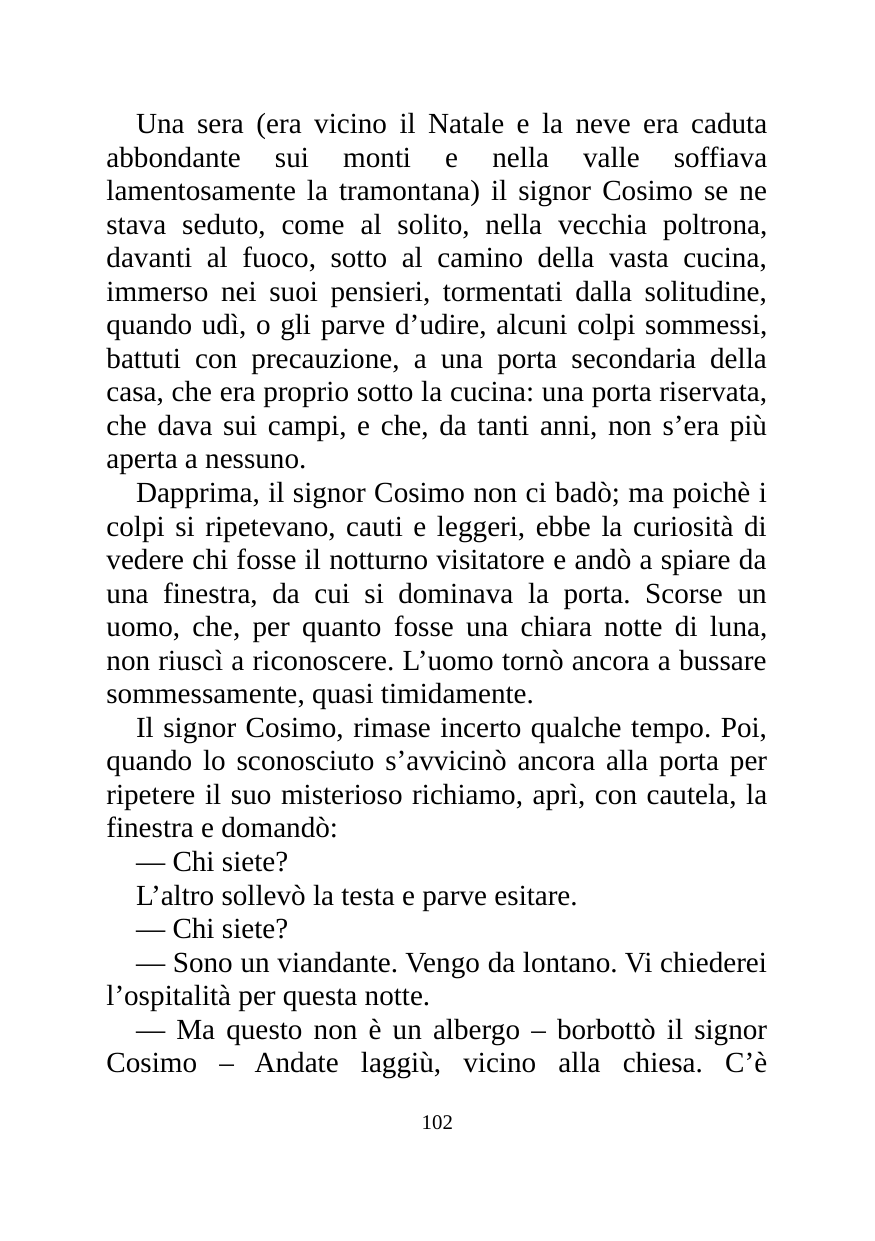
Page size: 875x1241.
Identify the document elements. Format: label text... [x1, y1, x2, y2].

text L’altro sollevò la testa e parve esitare. [106, 878, 768, 911]
text — Ma questo non è un albergo – borbottò il signor Cosimo – Andate laggiù, vicino alla chiesa. C’è [106, 1012, 768, 1079]
text — Sono un viandante. Vengo da lontano. Vi chiederei l’ospitalità per questa notte. [106, 945, 768, 1012]
text Il signor Cosimo, rimase incerto qualche tempo. Poi, quando lo sconosciuto s’avvicinò ancora alla porta per ripetere il suo misterioso richiamo, aprì, con cautela, la finestra e domandò: [106, 710, 768, 844]
text Una sera (era vicino il Natale e la neve era caduta abbondante sui monti e nella valle soffiava lamentosamente la tramontana) il signor Cosimo se ne stava seduto, come al solito, nella vecchia poltrona, davanti al fuoco, sotto al camino della vasta cucina, immerso nei suoi pensieri, tormentati dalla solitudine, quando udì, o gli parve d’udire, alcuni colpi sommessi, battuti con precauzione, a una porta secondaria della casa, che era proprio sotto la cucina: una porta riservata, che dava sui campi, e che, da tanti anni, non s’era più aperta a nessuno. [106, 106, 768, 475]
text — Chi siete? [106, 844, 768, 878]
text Dapprima, il signor Cosimo non ci badò; ma poichè i colpi si ripetevano, cauti e leggeri, ebbe la curiosità di vedere chi fosse il notturno visitatore e andò a spiare da una finestra, da cui si dominava la porta. Scorse un uomo, che, per quanto fosse una chiara notte di luna, non riuscì a riconoscere. L’uomo tornò ancora a bussare sommessamente, quasi timidamente. [106, 475, 768, 710]
text — Chi siete? [106, 911, 768, 945]
